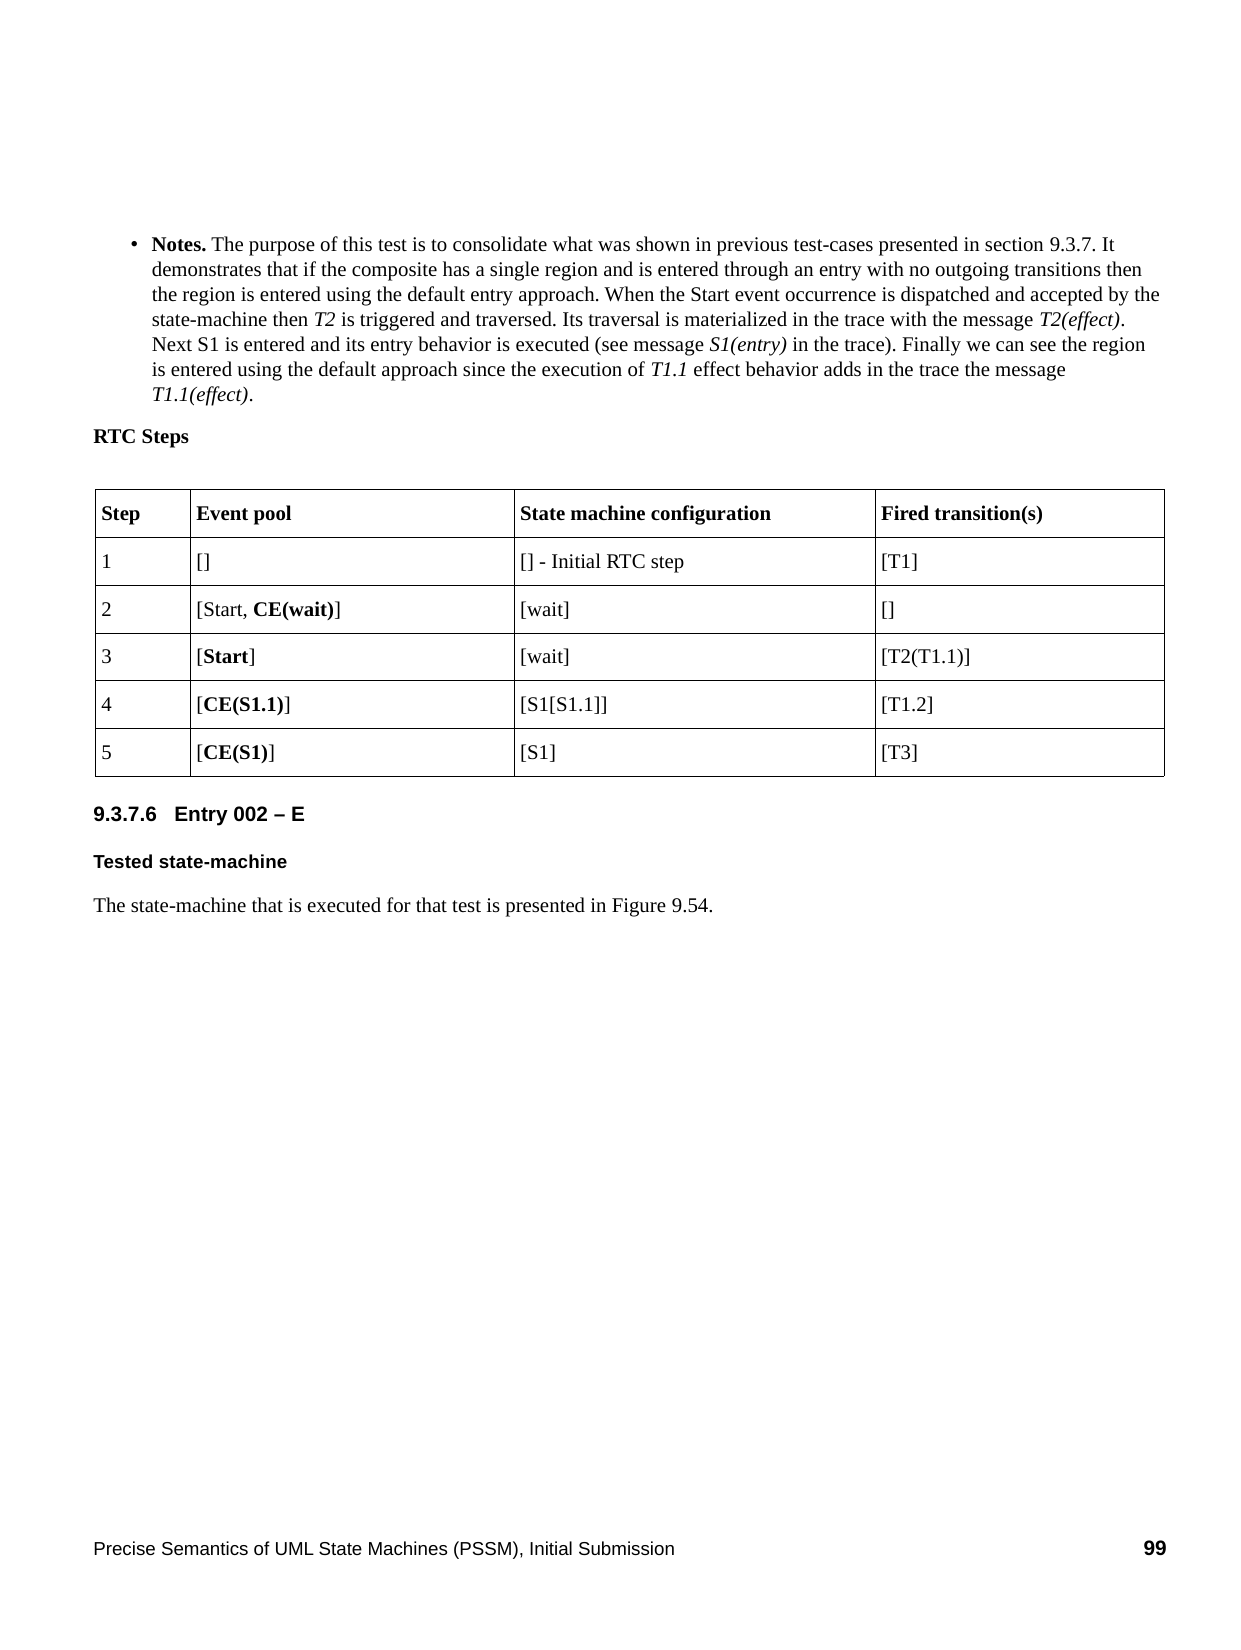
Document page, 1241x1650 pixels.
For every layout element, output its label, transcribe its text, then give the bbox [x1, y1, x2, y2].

list Notes. The purpose of this test is to consolidate what was shown in previous test-cases presented in section 9.3.7. It demonstrates that if the composite has a single region and is entered through an entry with no outgoing transitions then the region is entered using the default entry approach. When the Start event occurrence is dispatched and accepted by the state-machine then T2 is triggered and traversed. Its traversal is materialized in the trace with the message T2(effect). Next S1 is entered and its entry behavior is executed (see message S1(entry) in the trace). Finally we can see the region is entered using the default approach since the execution of T1.1 effect behavior adds in the trace the message T1.1(effect). [131, 231, 1164, 406]
table_cell [] - Initial RTC step [515, 538, 875, 585]
table_header Fired transition(s) [876, 490, 1164, 537]
subtitle Entry 002 – E [93, 801, 1164, 826]
table_cell 2 [96, 586, 190, 632]
table_cell [T1.2] [876, 681, 1164, 728]
table_cell 1 [96, 538, 190, 585]
table_cell [CE(S1.1)] [191, 681, 514, 728]
subtitle Tested state-machine [93, 851, 1164, 872]
text The state-machine that is executed for that test is presented in Figure 9.54. [93, 893, 1164, 917]
table_cell [T3] [876, 729, 1164, 776]
table_cell [T2(T1.1)] [876, 634, 1164, 680]
table_header State machine configuration [515, 490, 875, 537]
table_cell [T1] [876, 538, 1164, 585]
table_cell [] [876, 586, 1164, 632]
table_header Event pool [191, 490, 514, 537]
table_cell [Start, CE(wait)] [191, 586, 514, 632]
table_cell 4 [96, 681, 190, 728]
table_cell [] [191, 538, 514, 585]
table_cell 5 [96, 729, 190, 776]
table_header Step [96, 490, 190, 537]
table_cell [wait] [515, 586, 875, 632]
table_cell [CE(S1)] [191, 729, 514, 776]
table_cell [wait] [515, 634, 875, 680]
table_cell [Start] [191, 634, 514, 680]
table_cell [S1[S1.1]] [515, 681, 875, 728]
table_cell [S1] [515, 729, 875, 776]
table_cell 3 [96, 634, 190, 680]
text RTC Steps [93, 423, 1164, 448]
